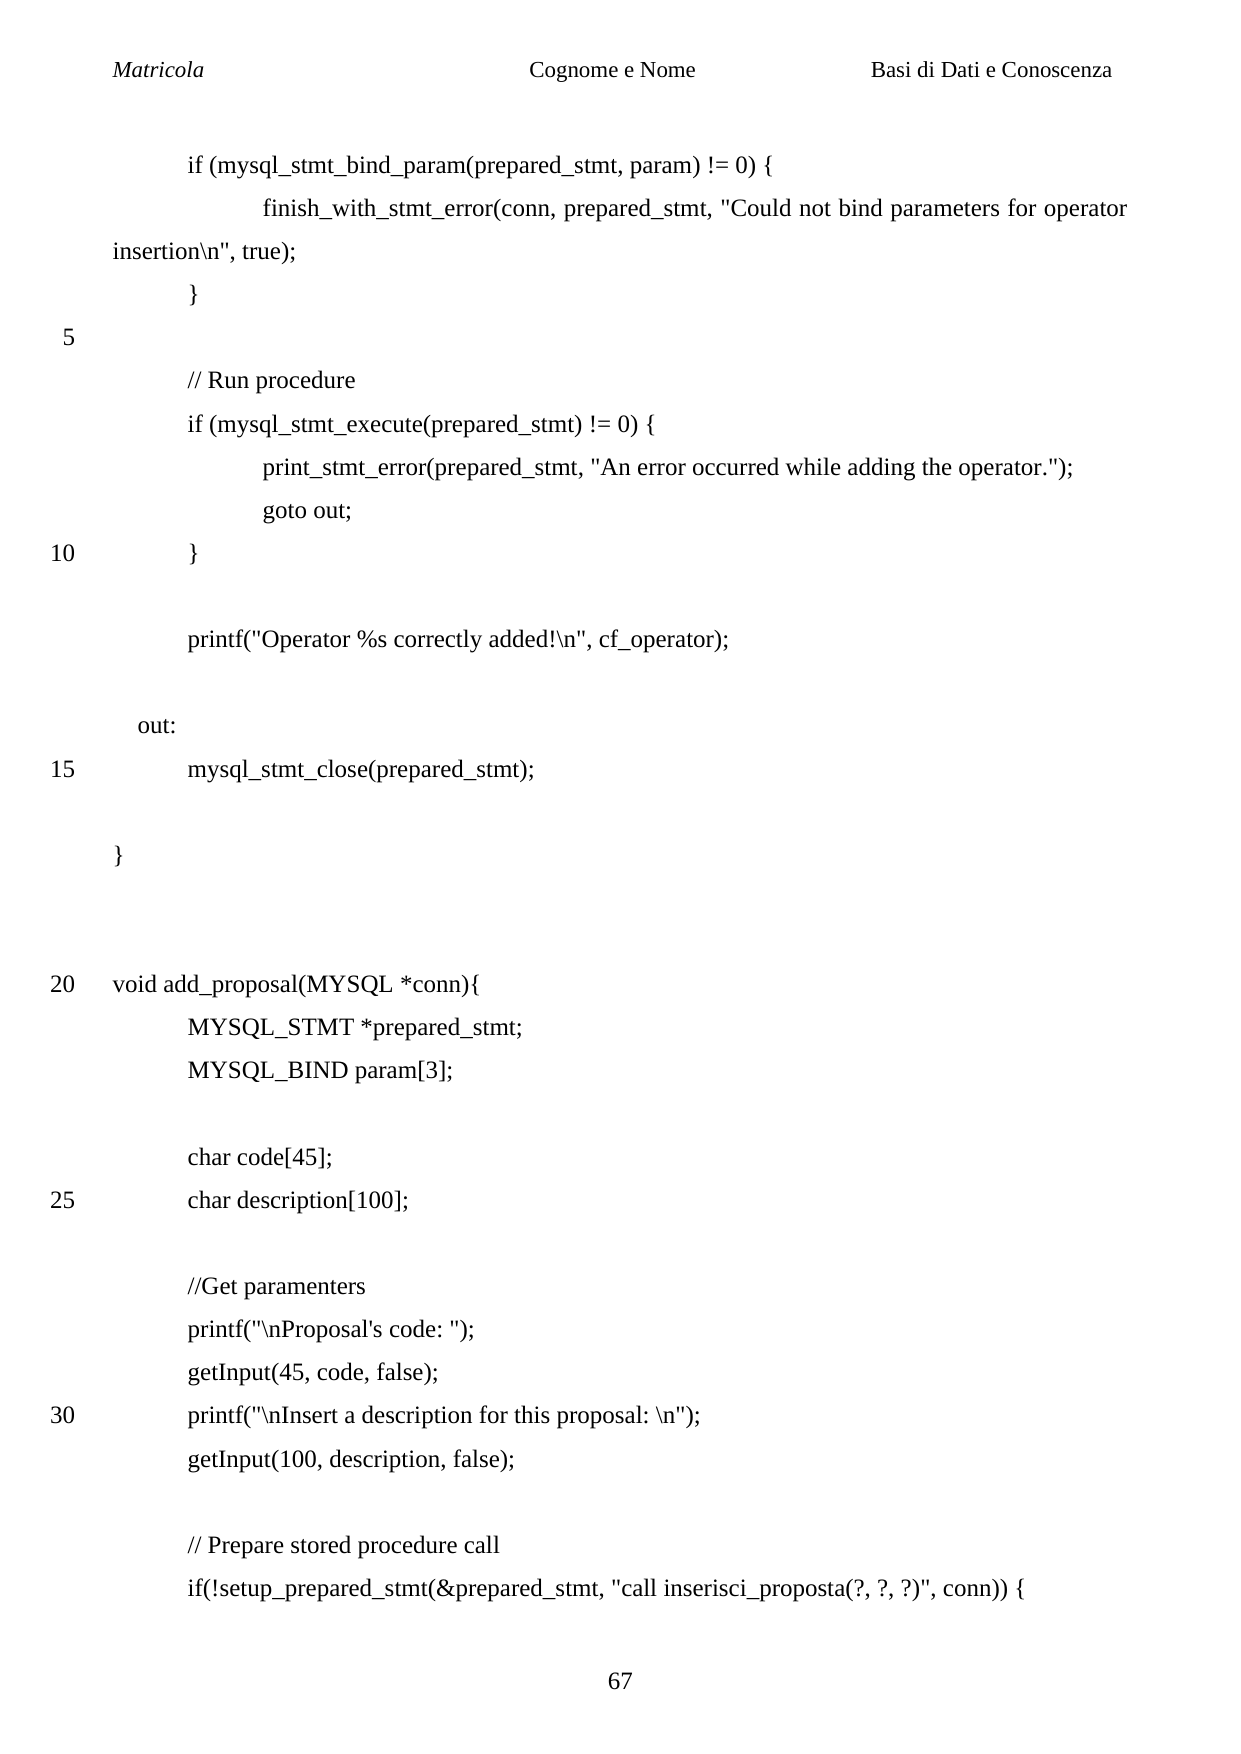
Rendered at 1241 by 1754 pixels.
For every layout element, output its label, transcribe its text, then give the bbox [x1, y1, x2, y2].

text getInput(45, code, false); [112, 1357, 1128, 1386]
text MYSQL_STMT *prepared_stmt; [112, 1012, 1128, 1041]
text out: [112, 711, 1128, 739]
text finish_with_stmt_error(conn, prepared_stmt, "Could not bind parameters for operator insertion\n", true); [112, 193, 1128, 265]
text printf("\nInsert a description for this proposal: \n"); [112, 1401, 1128, 1429]
text //Get paramenters [112, 1271, 1128, 1300]
text } [112, 538, 1128, 567]
text getInput(100, description, false); [112, 1444, 1128, 1472]
text printf("\nProposal's code: "); [112, 1314, 1128, 1343]
text } [112, 279, 1128, 308]
text if (mysql_stmt_bind_param(prepared_stmt, param) != 0) { [112, 150, 1128, 179]
text } [112, 840, 1128, 869]
text if (mysql_stmt_execute(prepared_stmt) != 0) { [112, 409, 1128, 437]
text printf("Operator %s correctly added!\n", cf_operator); [112, 624, 1128, 653]
text void add_proposal(MYSQL *conn){ [112, 969, 1128, 998]
text goto out; [112, 495, 1128, 524]
text char code[45]; [112, 1142, 1128, 1171]
text mysql_stmt_close(prepared_stmt); [112, 754, 1128, 782]
text // Prepare stored procedure call [112, 1530, 1128, 1559]
text char description[100]; [112, 1185, 1128, 1214]
text MYSQL_BIND param[3]; [112, 1056, 1128, 1084]
text if(!setup_prepared_stmt(&prepared_stmt, "call inserisci_proposta(?, ?, ?)", conn)) { [112, 1573, 1128, 1602]
text // Run procedure [112, 366, 1128, 394]
text print_stmt_error(prepared_stmt, "An error occurred while adding the operator."); [112, 452, 1128, 481]
